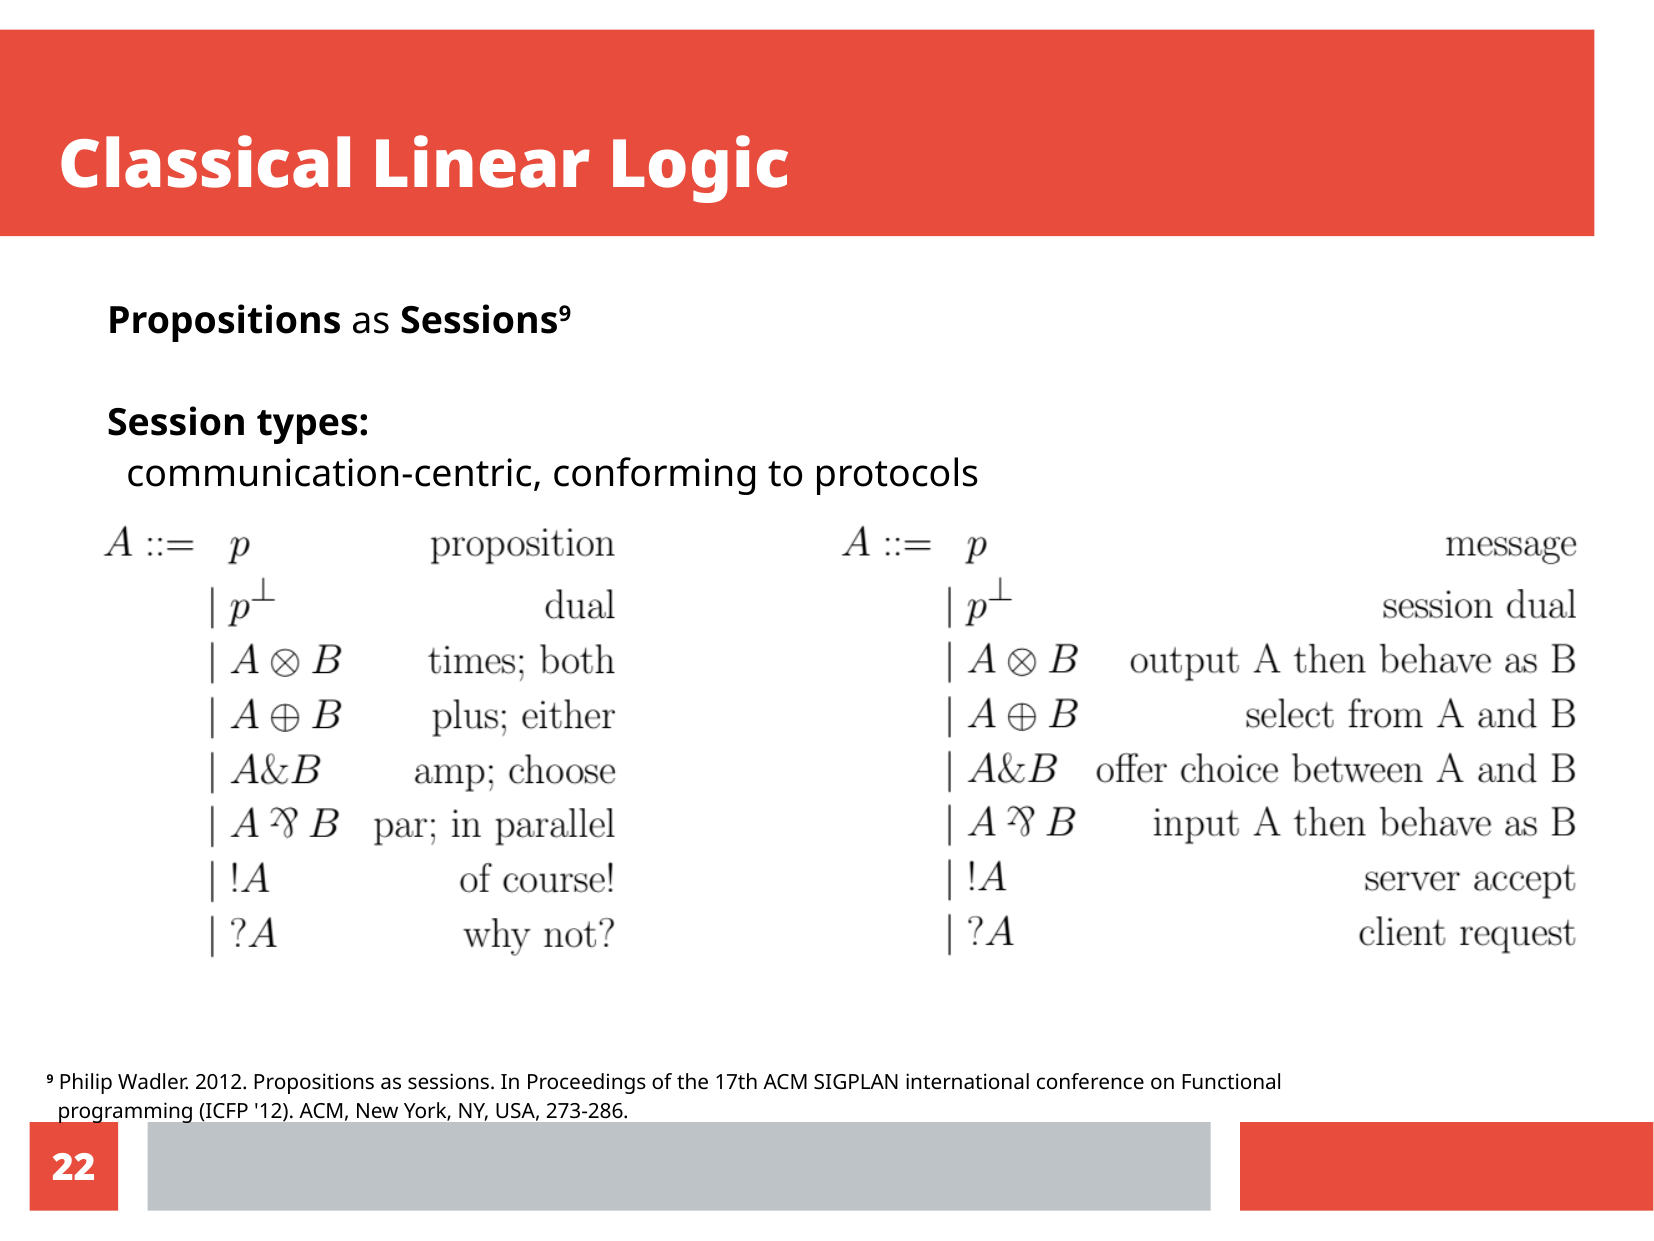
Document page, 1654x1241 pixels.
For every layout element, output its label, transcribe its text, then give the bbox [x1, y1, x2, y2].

title Classical Linear Logic [59, 59, 1595, 207]
picture [95, 517, 625, 967]
text_box Propositions as Sessions9 Session types: communication-centric, conforming to protocols [92, 286, 1479, 519]
text_box 9 Philip Wadler. 2012. Propositions as sessions. In Proceedings of the 17th ACM SIGPLAN international conference on Functional programming (ICFP '12). ACM, New York, NY, USA, 273-286. [31, 1060, 1612, 1124]
picture [833, 517, 1586, 965]
